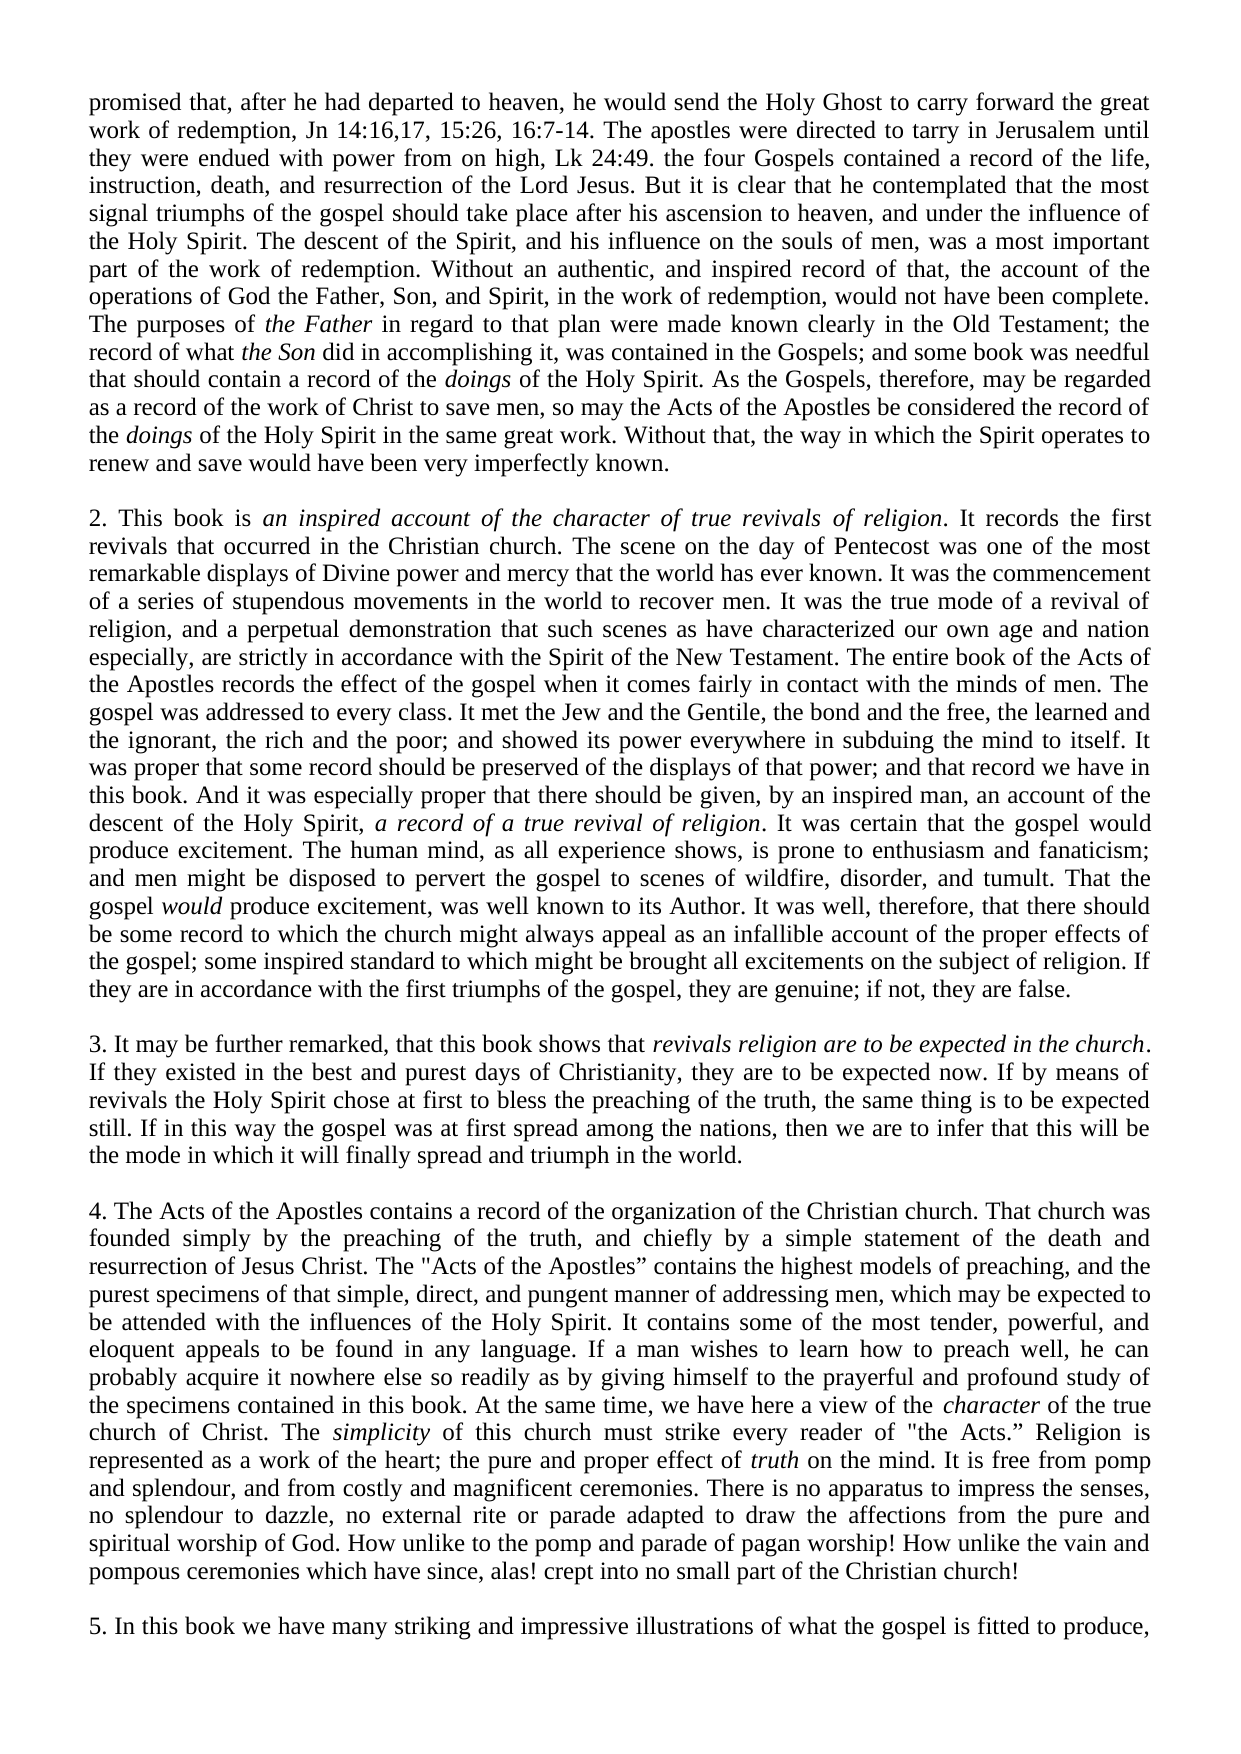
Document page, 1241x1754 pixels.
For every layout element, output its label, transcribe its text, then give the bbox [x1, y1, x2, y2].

text promised that, after he had departed to heaven, he would send the Holy Ghost to carry forward the great work of redemption, Jn 14:16,17, 15:26, 16:7-14. The apostles were directed to tarry in Jerusalem until they were endued with power from on high, Lk 24:49. the four Gospels contained a record of the life, instruction, death, and resurrection of the Lord Jesus. But it is clear that he contemplated that the most signal triumphs of the gospel should take place after his ascension to heaven, and under the influence of the Holy Spirit. The descent of the Spirit, and his influence on the souls of men, was a most important part of the work of redemption. Without an authentic, and inspired record of that, the account of the operations of God the Father, Son, and Spirit, in the work of redemption, would not have been complete. The purposes of the Father in regard to that plan were made known clearly in the Old Testament; the record of what the Son did in accomplishing it, was contained in the Gospels; and some book was needful that should contain a record of the doings of the Holy Spirit. As the Gospels, therefore, may be regarded as a record of the work of Christ to save men, so may the Acts of the Apostles be considered the record of the doings of the Holy Spirit in the same great work. Without that, the way in which the Spirit operates to renew and save would have been very imperfectly known. 2. This book is an inspired account of the character of true revivals of religion. It records the first revivals that occurred in the Christian church. The scene on the day of Pentecost was one of the most remarkable displays of Divine power and mercy that the world has ever known. It was the commencement of a series of stupendous movements in the world to recover men. It was the true mode of a revival of religion, and a perpetual demonstration that such scenes as have characterized our own age and nation especially, are strictly in accordance with the Spirit of the New Testament. The entire book of the Acts of the Apostles records the effect of the gospel when it comes fairly in contact with the minds of men. The gospel was addressed to every class. It met the Jew and the Gentile, the bond and the free, the learned and the ignorant, the rich and the poor; and showed its power everywhere in subduing the mind to itself. It was proper that some record should be preserved of the displays of that power; and that record we have in this book. And it was especially proper that there should be given, by an inspired man, an account of the descent of the Holy Spirit, a record of a true revival of religion. It was certain that the gospel would produce excitement. The human mind, as all experience shows, is prone to enthusiasm and fanaticism; and men might be disposed to pervert the gospel to scenes of wildfire, disorder, and tumult. That the gospel would produce excitement, was well known to its Author. It was well, therefore, that there should be some record to which the church might always appeal as an infallible account of the proper effects of the gospel; some inspired standard to which might be brought all excitements on the subject of religion. If they are in accordance with the first triumphs of the gospel, they are genuine; if not, they are false. 3. It may be further remarked, that this book shows that revivals religion are to be expected in the church. If they existed in the best and purest days of Christianity, they are to be expected now. If by means of revivals the Holy Spirit chose at first to bless the preaching of the truth, the same thing is to be expected still. If in this way the gospel was at first spread among the nations, then we are to infer that this will be the mode in which it will finally spread and triumph in the world. 4. The Acts of the Apostles contains a record of the organization of the Christian church. That church was founded simply by the preaching of the truth, and chiefly by a simple statement of the death and resurrection of Jesus Christ. The "Acts of the Apostles” contains the highest models of preaching, and the purest specimens of that simple, direct, and pungent manner of addressing men, which may be expected to be attended with the influences of the Holy Spirit. It contains some of the most tender, powerful, and eloquent appeals to be found in any language. If a man wishes to learn how to preach well, he can probably acquire it nowhere else so readily as by giving himself to the prayerful and profound study of the specimens contained in this book. At the same time, we have here a view of the character of the true church of Christ. The simplicity of this church must strike every reader of "the Acts.” Religion is represented as a work of the heart; the pure and proper effect of truth on the mind. It is free from pomp and splendour, and from costly and magnificent ceremonies. There is no apparatus to impress the senses, no splendour to dazzle, no external rite or parade adapted to draw the affections from the pure and spiritual worship of God. How unlike to the pomp and parade of pagan worship! How unlike the vain and pompous ceremonies which have since, alas! crept into no small part of the Christian church! 5. In this book we have many striking and impressive illustrations of what the gospel is fitted to produce, [88, 88, 1152, 1640]
